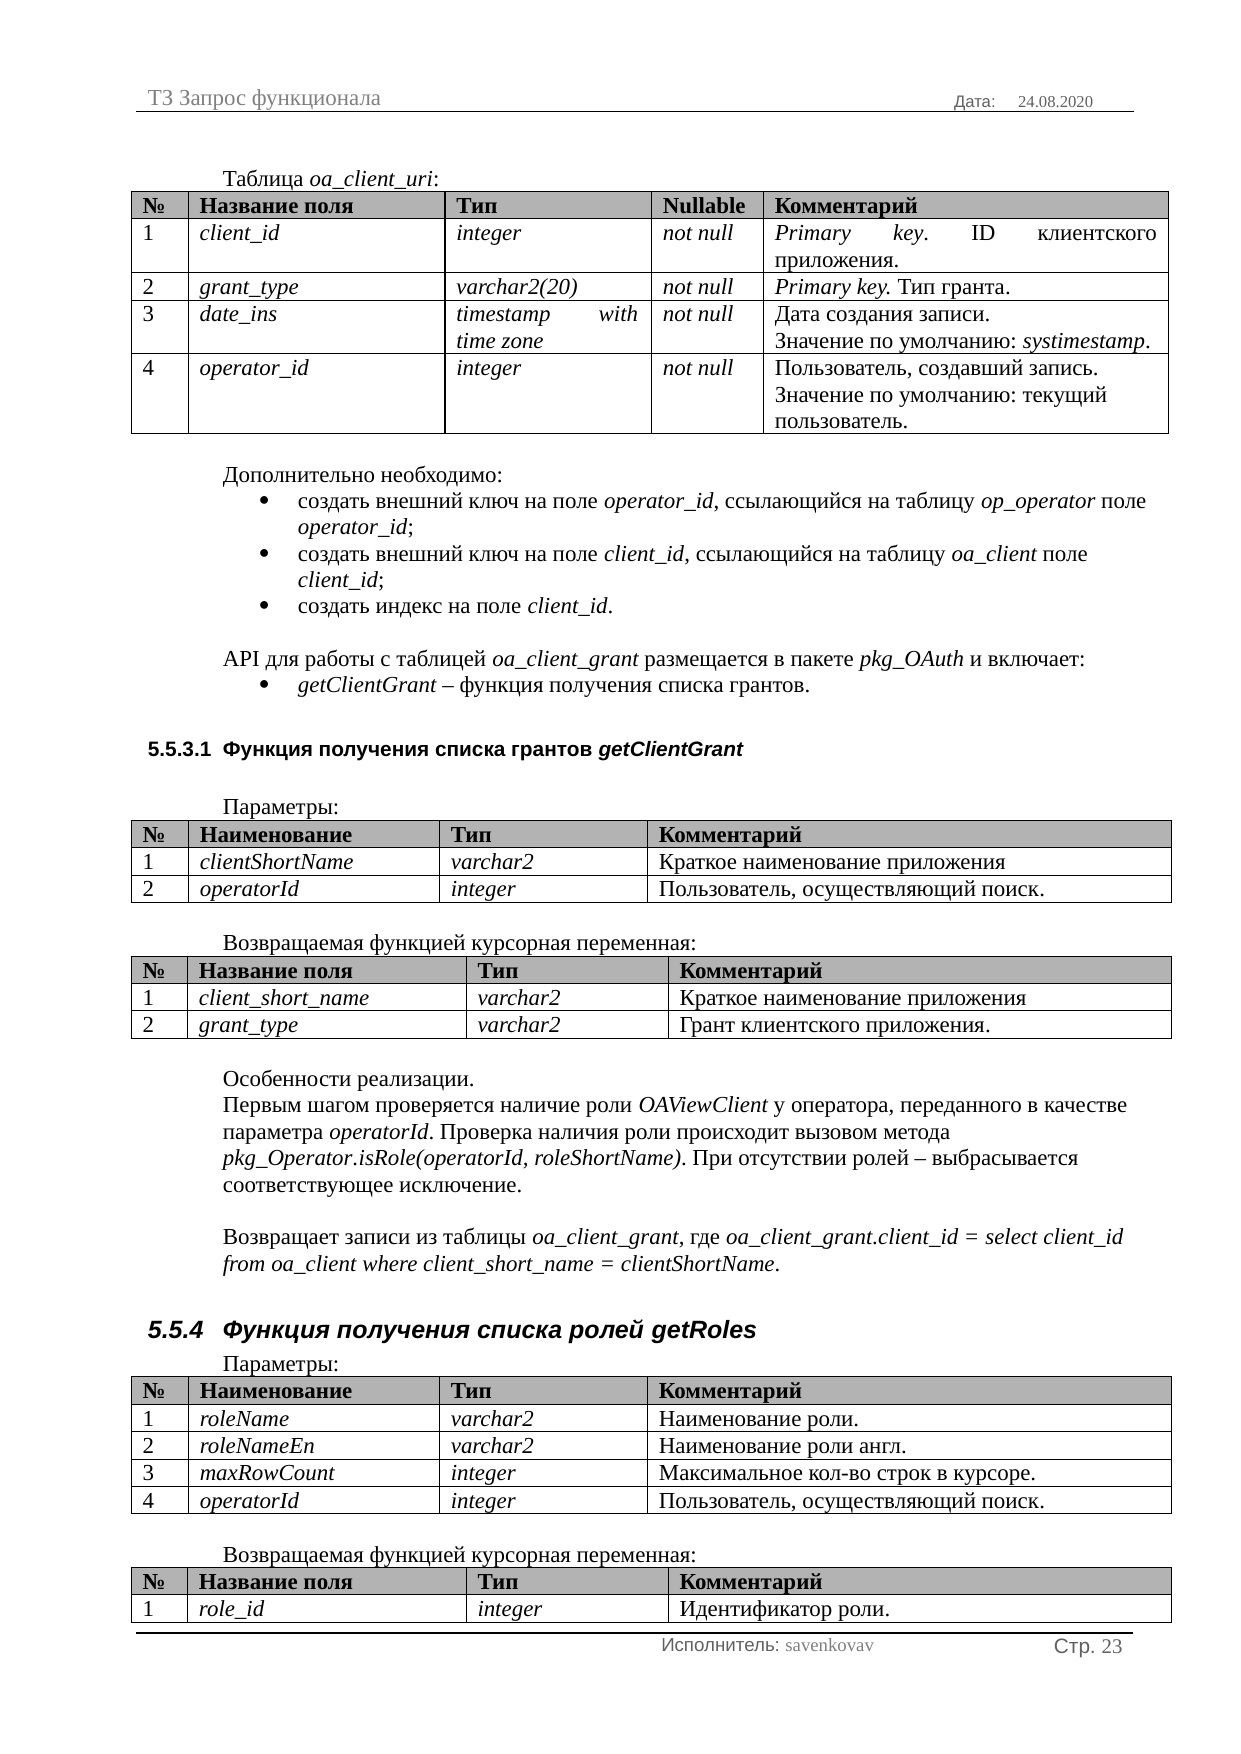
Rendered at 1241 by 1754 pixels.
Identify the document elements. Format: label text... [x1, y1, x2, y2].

text Возвращаемая функцией курсорная переменная: [223, 929, 1152, 956]
table_cell 2 [132, 1432, 188, 1458]
table_cell roleNameEn [189, 1432, 439, 1458]
table_cell 1 [132, 848, 188, 874]
table_cell 1 [132, 1595, 187, 1622]
table_cell timestamp with time zone [446, 301, 651, 353]
table_header Название поля [188, 1568, 466, 1594]
table_cell varchar2 [467, 984, 668, 1010]
table_header Тип [467, 1568, 668, 1594]
table_header № [132, 192, 188, 218]
subtitle Функция получения списка ролей getRoles [148, 1315, 1152, 1344]
table_cell integer [446, 354, 651, 433]
table_cell Максимальное кол-во строк в курсоре. [648, 1460, 1171, 1486]
table_header № [132, 1377, 188, 1404]
table_header Комментарий [648, 1377, 1171, 1404]
text API для работы с таблицей oa_client_grant размещается в пакете pkg_OAuth и включает: [223, 645, 1152, 672]
table_header Комментарий [764, 192, 1168, 218]
table_cell Пользователь, осуществляющий поиск. [648, 876, 1171, 902]
table_cell Наименование роли англ. [648, 1432, 1171, 1458]
table_cell not null [652, 219, 763, 272]
table_cell not null [652, 354, 763, 433]
table_cell integer [440, 1487, 647, 1513]
table_cell 1 [132, 1405, 188, 1431]
table_cell Пользователь, осуществляющий поиск. [648, 1487, 1171, 1513]
table_cell integer [467, 1595, 668, 1622]
table_cell operatorId [189, 876, 439, 902]
table_cell maxRowCount [189, 1460, 439, 1486]
table_cell Наименование роли. [648, 1405, 1171, 1431]
table_cell not null [652, 301, 763, 353]
text Возвращает записи из таблицы oa_client_grant, где oa_client_grant.client_id = select client_id from oa_client where client_short_name = clientShortName. [223, 1223, 1152, 1276]
text Параметры: [223, 1350, 1152, 1376]
table_cell Primary key. Тип гранта. [764, 273, 1168, 299]
table_header Название поля [189, 192, 444, 218]
table_cell varchar2 [440, 1432, 647, 1458]
table_cell 2 [132, 273, 188, 299]
table_cell varchar2(20) [446, 273, 651, 299]
table_header Тип [440, 1377, 647, 1404]
table_cell clientShortName [189, 848, 439, 874]
table_cell Грант клиентского приложения. [669, 1011, 1171, 1038]
table_cell integer [440, 876, 647, 902]
table_header № [132, 821, 188, 847]
text Дополнительно необходимо: [223, 461, 1152, 487]
table_cell operator_id [189, 354, 444, 433]
table_header № [132, 957, 187, 983]
table_header Наименование [189, 821, 439, 847]
table_cell 1 [132, 984, 187, 1010]
table_header № [132, 1568, 187, 1594]
table_cell 4 [132, 1487, 188, 1513]
list создать внешний ключ на поле client_id, ссылающийся на таблицу oa_client поле client_id; [260, 540, 1152, 592]
table_cell not null [652, 273, 763, 299]
table_cell date_ins [189, 301, 444, 353]
table_cell Идентификатор роли. [669, 1595, 1171, 1622]
table_cell integer [446, 219, 651, 272]
table_cell client_short_name [188, 984, 466, 1010]
table_cell Пользователь, создавший запись. Значение по умолчанию: текущий пользователь. [764, 354, 1168, 433]
table_cell varchar2 [440, 848, 647, 874]
table_cell 3 [132, 1460, 188, 1486]
table_cell 1 [132, 219, 188, 272]
table_cell varchar2 [467, 1011, 668, 1038]
table_cell 3 [132, 301, 188, 353]
table_cell Краткое наименование приложения [648, 848, 1171, 874]
text Параметры: [223, 793, 1152, 820]
table_header Тип [440, 821, 647, 847]
list создать индекс на поле client_id. [260, 592, 1152, 619]
table_header Комментарий [669, 957, 1171, 983]
table_cell role_id [188, 1595, 466, 1622]
list getClientGrant – функция получения списка грантов. [260, 672, 1152, 698]
text Возвращаемая функцией курсорная переменная: [223, 1541, 1152, 1567]
table_header Nullable [652, 192, 763, 218]
table_header Название поля [188, 957, 466, 983]
table_header Комментарий [669, 1568, 1171, 1594]
table_cell Primary key. ID клиентского приложения. [764, 219, 1168, 272]
table_header Тип [467, 957, 668, 983]
table_cell 2 [132, 876, 188, 902]
table_cell Дата создания записи. Значение по умолчанию: systimestamp. [764, 301, 1168, 353]
list создать внешний ключ на поле operator_id, ссылающийся на таблицу op_operator поле operator_id; [260, 487, 1152, 540]
table_cell client_id [189, 219, 444, 272]
text Таблица oa_client_uri: [223, 164, 1152, 191]
table_cell integer [440, 1460, 647, 1486]
table_header Комментарий [648, 821, 1171, 847]
table_cell Краткое наименование приложения [669, 984, 1171, 1010]
table_cell grant_type [188, 1011, 466, 1038]
table_cell grant_type [189, 273, 444, 299]
text Первым шагом проверяется наличие роли OAViewClient у оператора, переданного в качестве параметра operatorId. Проверка наличия роли происходит вызовом метода pkg_Operator.isRole(operatorId, roleShortName). При отсутствии ролей – выбрасывается соответствующее исключение. [223, 1092, 1152, 1197]
table_header Наименование [189, 1377, 439, 1404]
table_cell 4 [132, 354, 188, 433]
text Особенности реализации. [223, 1065, 1152, 1092]
table_cell varchar2 [440, 1405, 647, 1431]
table_cell roleName [189, 1405, 439, 1431]
table_cell 2 [132, 1011, 187, 1038]
table_cell operatorId [189, 1487, 439, 1513]
table_header Тип [446, 192, 651, 218]
subtitle Функция получения списка грантов getClientGrant [148, 737, 1152, 761]
